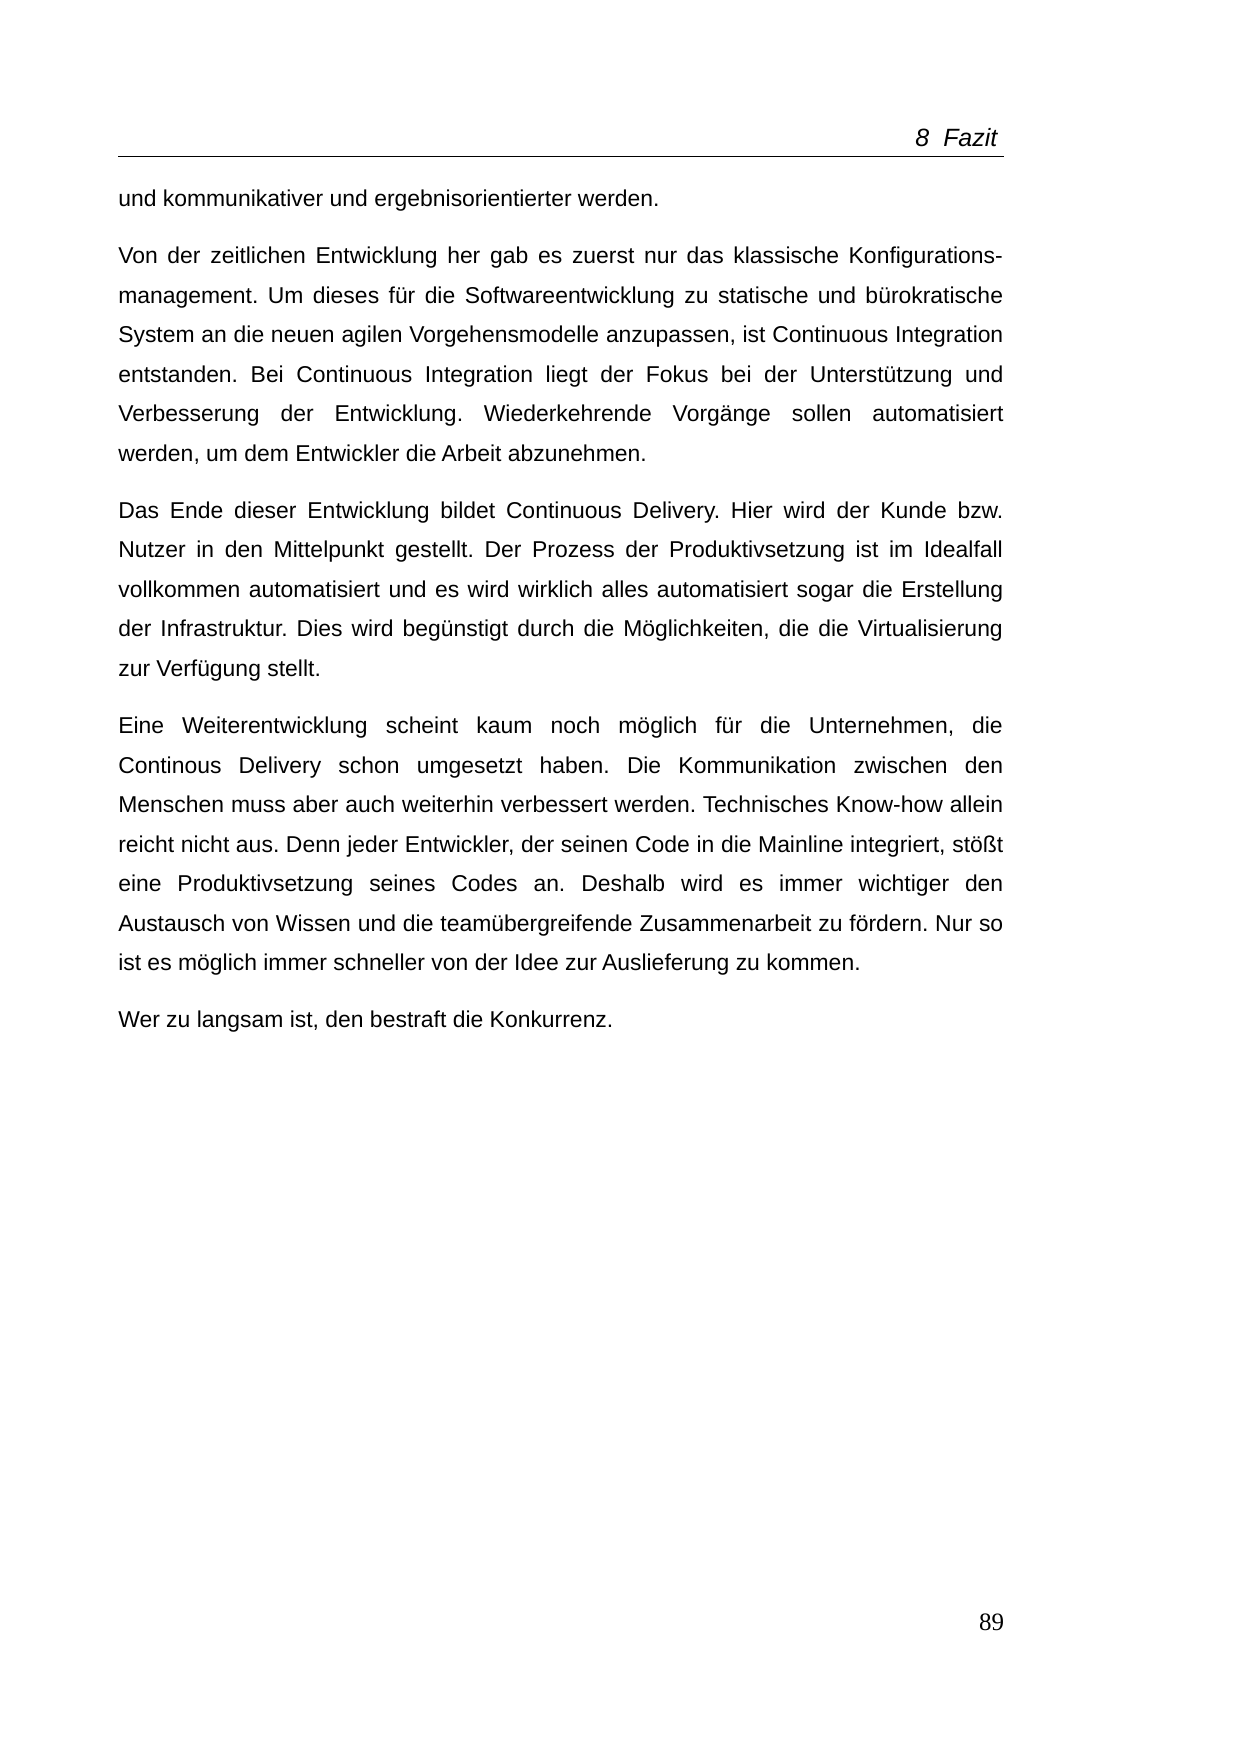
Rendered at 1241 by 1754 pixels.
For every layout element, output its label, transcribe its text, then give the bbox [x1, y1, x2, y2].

text Wer zu langsam ist, den bestraft die Konkurrenz. [118, 1006, 1004, 1032]
text Von der zeitlichen Entwicklung her gab es zuerst nur das klassische Konfigurations-management. Um dieses für die Softwareentwicklung zu statische und bürokratische System an die neuen agilen Vorgehensmodelle anzupassen, ist Continuous Integration entstanden. Bei Continuous Integration liegt der Fokus bei der Unterstützung und Verbesserung der Entwicklung. Wiederkehrende Vorgänge sollen automatisiert werden, um dem Entwickler die Arbeit abzunehmen. [118, 242, 1004, 466]
text Das Ende dieser Entwicklung bildet Continuous Delivery. Hier wird der Kunde bzw. Nutzer in den Mittelpunkt gestellt. Der Prozess der Produktivsetzung ist im Idealfall vollkommen automatisiert und es wird wirklich alles automatisiert sogar die Erstellung der Infrastruktur. Dies wird begünstigt durch die Möglichkeiten, die die Virtualisierung zur Verfügung stellt. [118, 497, 1004, 681]
text Eine Weiterentwicklung scheint kaum noch möglich für die Unternehmen, die Continous Delivery schon umgesetzt haben. Die Kommunikation zwischen den Menschen muss aber auch weiterhin verbessert werden. Technisches Know-how allein reicht nicht aus. Denn jeder Entwickler, der seinen Code in die Mainline integriert, stößt eine Produktivsetzung seines Codes an. Deshalb wird es immer wichtiger den Austausch von Wissen und die teamübergreifende Zusammenarbeit zu fördern. Nur so ist es möglich immer schneller von der Idee zur Auslieferung zu kommen. [118, 712, 1004, 975]
text und kommunikativer und ergebnisorientierter werden. [118, 185, 1004, 212]
